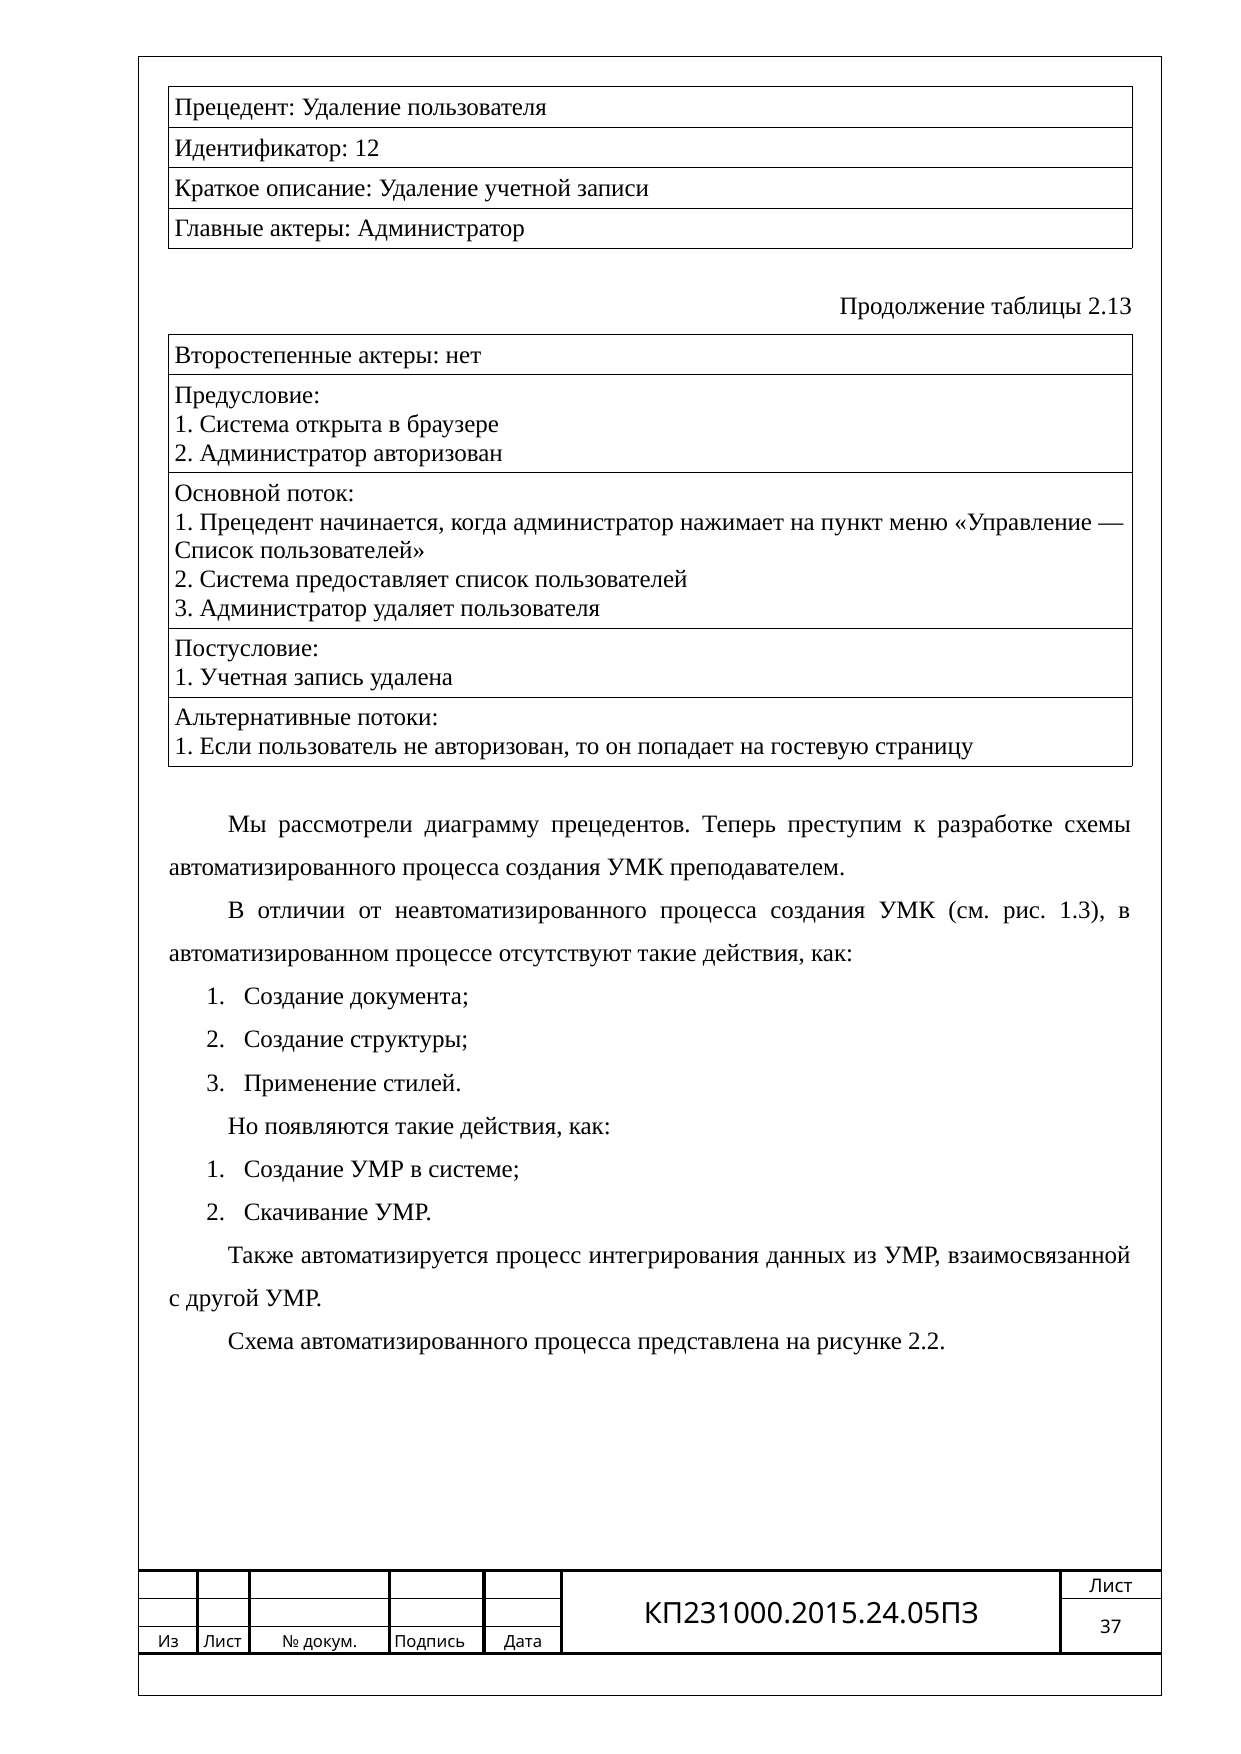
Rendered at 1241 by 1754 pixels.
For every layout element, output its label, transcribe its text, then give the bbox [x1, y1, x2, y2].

table_cell Основной поток: 1. Прецедент начинается, когда администратор нажимает на пункт меню «Управление — Список пользователей» 2. Система предоставляет список пользователей 3. Администратор удаляет пользователя [169, 473, 1132, 627]
text Схема автоматизированного процесса представлена на рисунке 2.2. [168, 1326, 1132, 1355]
text Но появляются такие действия, как: [168, 1111, 1132, 1139]
list Скачивание УМР. [206, 1197, 1132, 1226]
list Создание УМР в системе; [206, 1154, 1132, 1183]
list Создание документа; [206, 981, 1132, 1010]
table_cell Предусловие: 1. Система открыта в браузере 2. Администратор авторизован [169, 375, 1132, 472]
table_cell Альтернативные потоки: 1. Если пользователь не авторизован, то он попадает на гостевую страницу [169, 698, 1132, 766]
table_cell Постусловие: 1. Учетная запись удалена [169, 629, 1132, 697]
text В отличии от неавтоматизированного процесса создания УМК (см. рис. 1.3), в автоматизированном процессе отсутствуют такие действия, как: [168, 895, 1132, 967]
table_cell Краткое описание: Удаление учетной записи [169, 168, 1132, 207]
table_cell Идентификатор: 12 [169, 128, 1132, 167]
table_cell Главные актеры: Администратор [169, 209, 1132, 248]
table_header Прецедент: Удаление пользователя [169, 87, 1132, 127]
text Также автоматизируется процесс интегрирования данных из УМР, взаимосвязанной с другой УМР. [168, 1240, 1132, 1312]
list Применение стилей. [206, 1068, 1132, 1096]
table_header Второстепенные актеры: нет [169, 335, 1132, 374]
text Мы рассмотрели диаграмму прецедентов. Теперь преступим к разработке схемы автоматизированного процесса создания УМК преподавателем. [168, 809, 1132, 881]
list Создание структуры; [206, 1024, 1132, 1053]
text Продолжение таблицы 2.13 [168, 291, 1132, 320]
